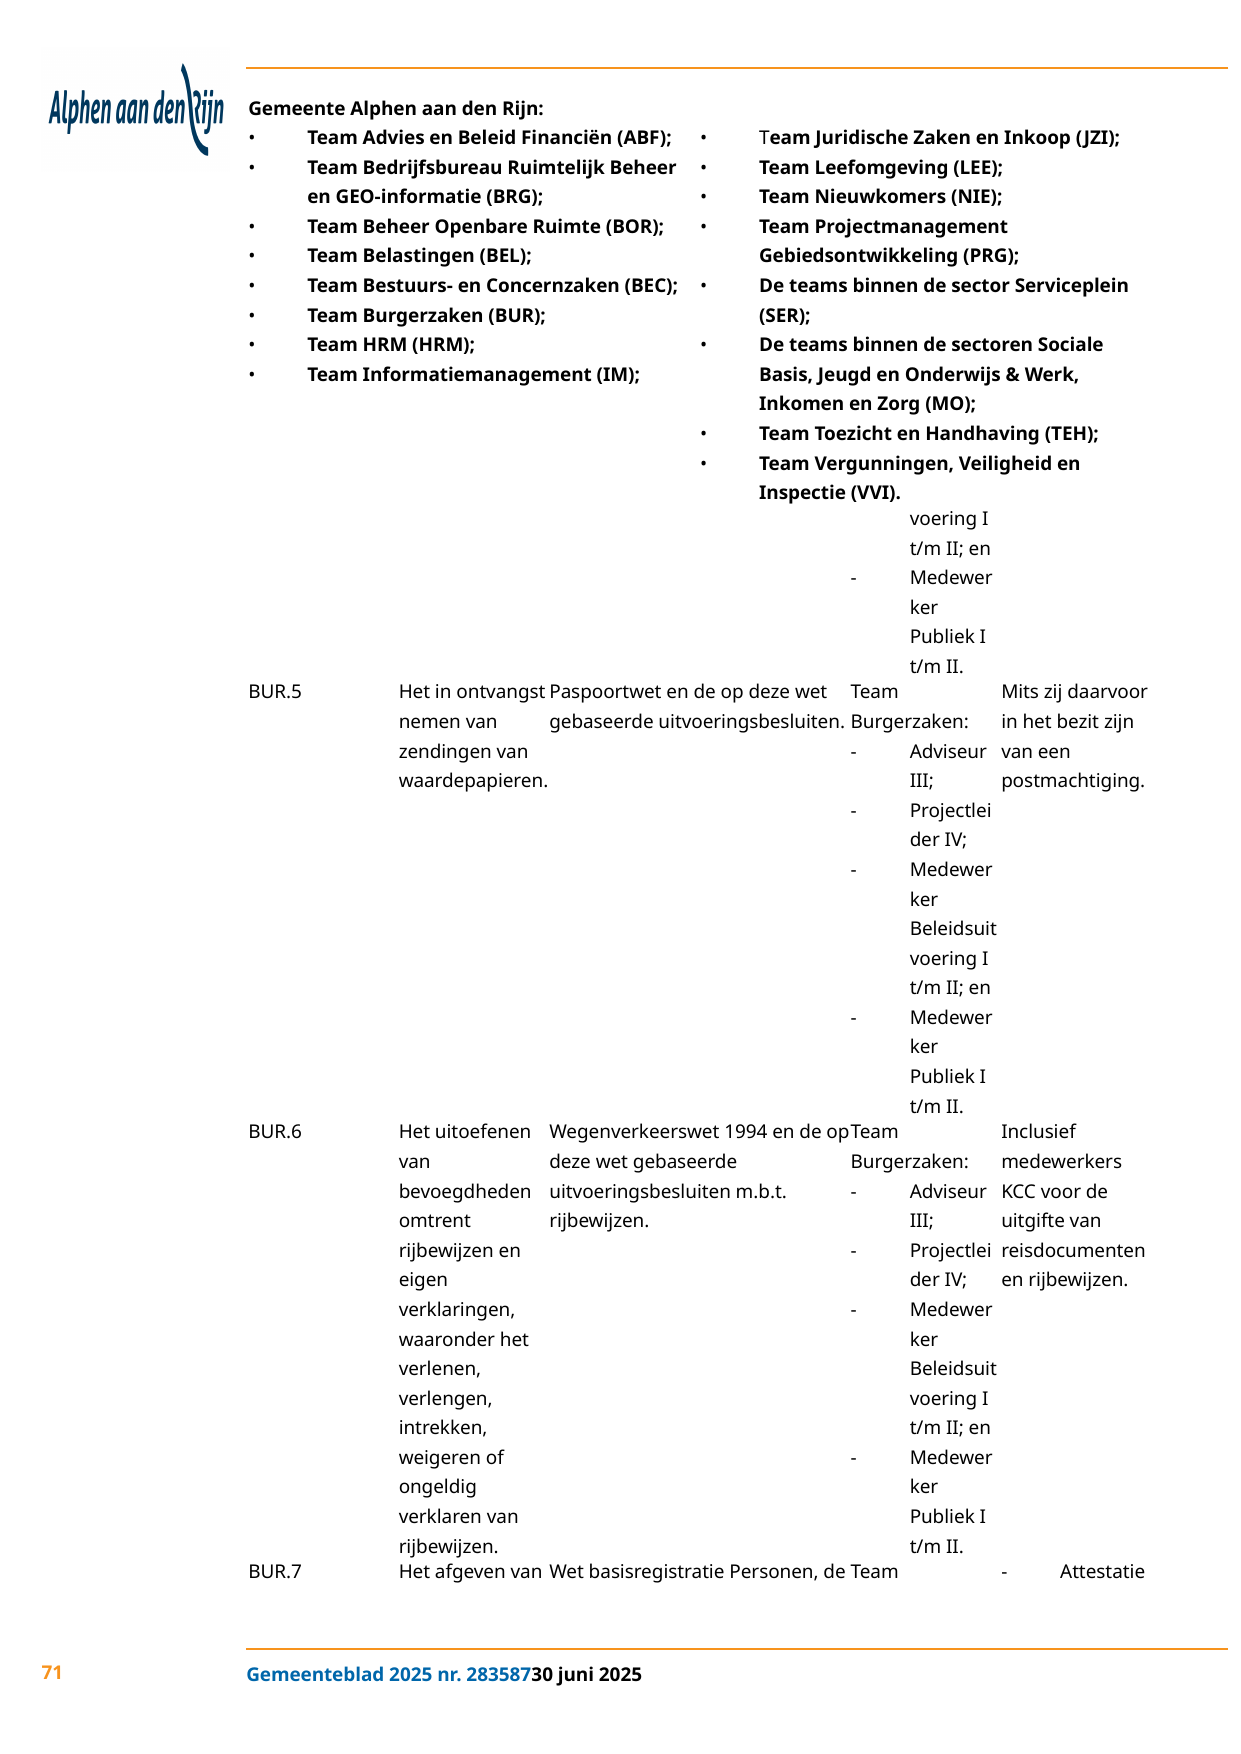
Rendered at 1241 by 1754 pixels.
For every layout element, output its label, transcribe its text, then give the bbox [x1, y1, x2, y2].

table_header Gemeente Alphen aan den Rijn: Team Advies en Beleid Financiën (ABF); Team Bedrijfsbureau Ruimtelijk Beheer en GEO-informatie (BRG); Team Beheer Openbare Ruimte (BOR); Team Belastingen (BEL); Team Bestuurs- en Concernzaken (BEC); Team Burgerzaken (BUR); Team HRM (HRM); Team Informatiemanagement (IM); [248, 95, 700, 505]
table_cell BUR.5 [248, 679, 398, 1119]
table_cell Het uitoefenen van bevoegdheden omtrent rijbewijzen en eigen verklaringen, waaronder het verlenen, verlengen, intrekken, weigeren of ongeldig verklaren van rijbewijzen. [399, 1119, 549, 1558]
table_cell [248, 505, 398, 679]
table_cell Het afgeven van [399, 1559, 549, 1584]
table_cell Inclusief medewerkers KCC voor de uitgifte van reisdocumenten en rijbewijzen. [1001, 1119, 1152, 1558]
picture [41, 47, 231, 172]
table_cell [549, 505, 850, 679]
table_cell Wet basisregistratie Personen, de [549, 1559, 850, 1584]
table_cell [399, 505, 549, 679]
table_cell [1001, 505, 1152, 679]
table_cell Paspoortwet en de op deze wet gebaseerde uitvoeringsbesluiten. [549, 679, 850, 1119]
table_cell BUR.7 [248, 1559, 398, 1584]
table_cell Het in ontvangst nemen van zendingen van waardepapieren. [399, 679, 549, 1119]
table_cell Team [850, 1559, 1001, 1584]
table_cell BUR.6 [248, 1119, 398, 1558]
table_cell Team Burgerzaken: Adviseur III; Projectleider IV; Medewerker Beleidsuitvoering I t/m II; en Medewerker Publiek I t/m II. [850, 679, 1001, 1119]
table_cell Attestatie [1001, 1559, 1152, 1584]
table_header Team Juridische Zaken en Inkoop (JZI); Team Leefomgeving (LEE); Team Nieuwkomers (NIE); Team Projectmanagement Gebiedsontwikkeling (PRG); De teams binnen de sector Serviceplein (SER); De teams binnen de sectoren Sociale Basis, Jeugd en Onderwijs & Werk, Inkomen en Zorg (MO); Team Toezicht en Handhaving (TEH); Team Vergunningen, Veiligheid en Inspectie (VVI). [700, 95, 1152, 505]
table_cell Mits zij daarvoor in het bezit zijn van een postmachtiging. [1001, 679, 1152, 1119]
table_cell voering I t/m II; en Medewerker Publiek I t/m II. [850, 505, 1001, 679]
table_cell Team Burgerzaken: Adviseur III; Projectleider IV; Medewerker Beleidsuitvoering I t/m II; en Medewerker Publiek I t/m II. [850, 1119, 1001, 1558]
table_cell Wegenverkeerswet 1994 en de op deze wet gebaseerde uitvoeringsbesluiten m.b.t. rijbewijzen. [549, 1119, 850, 1558]
